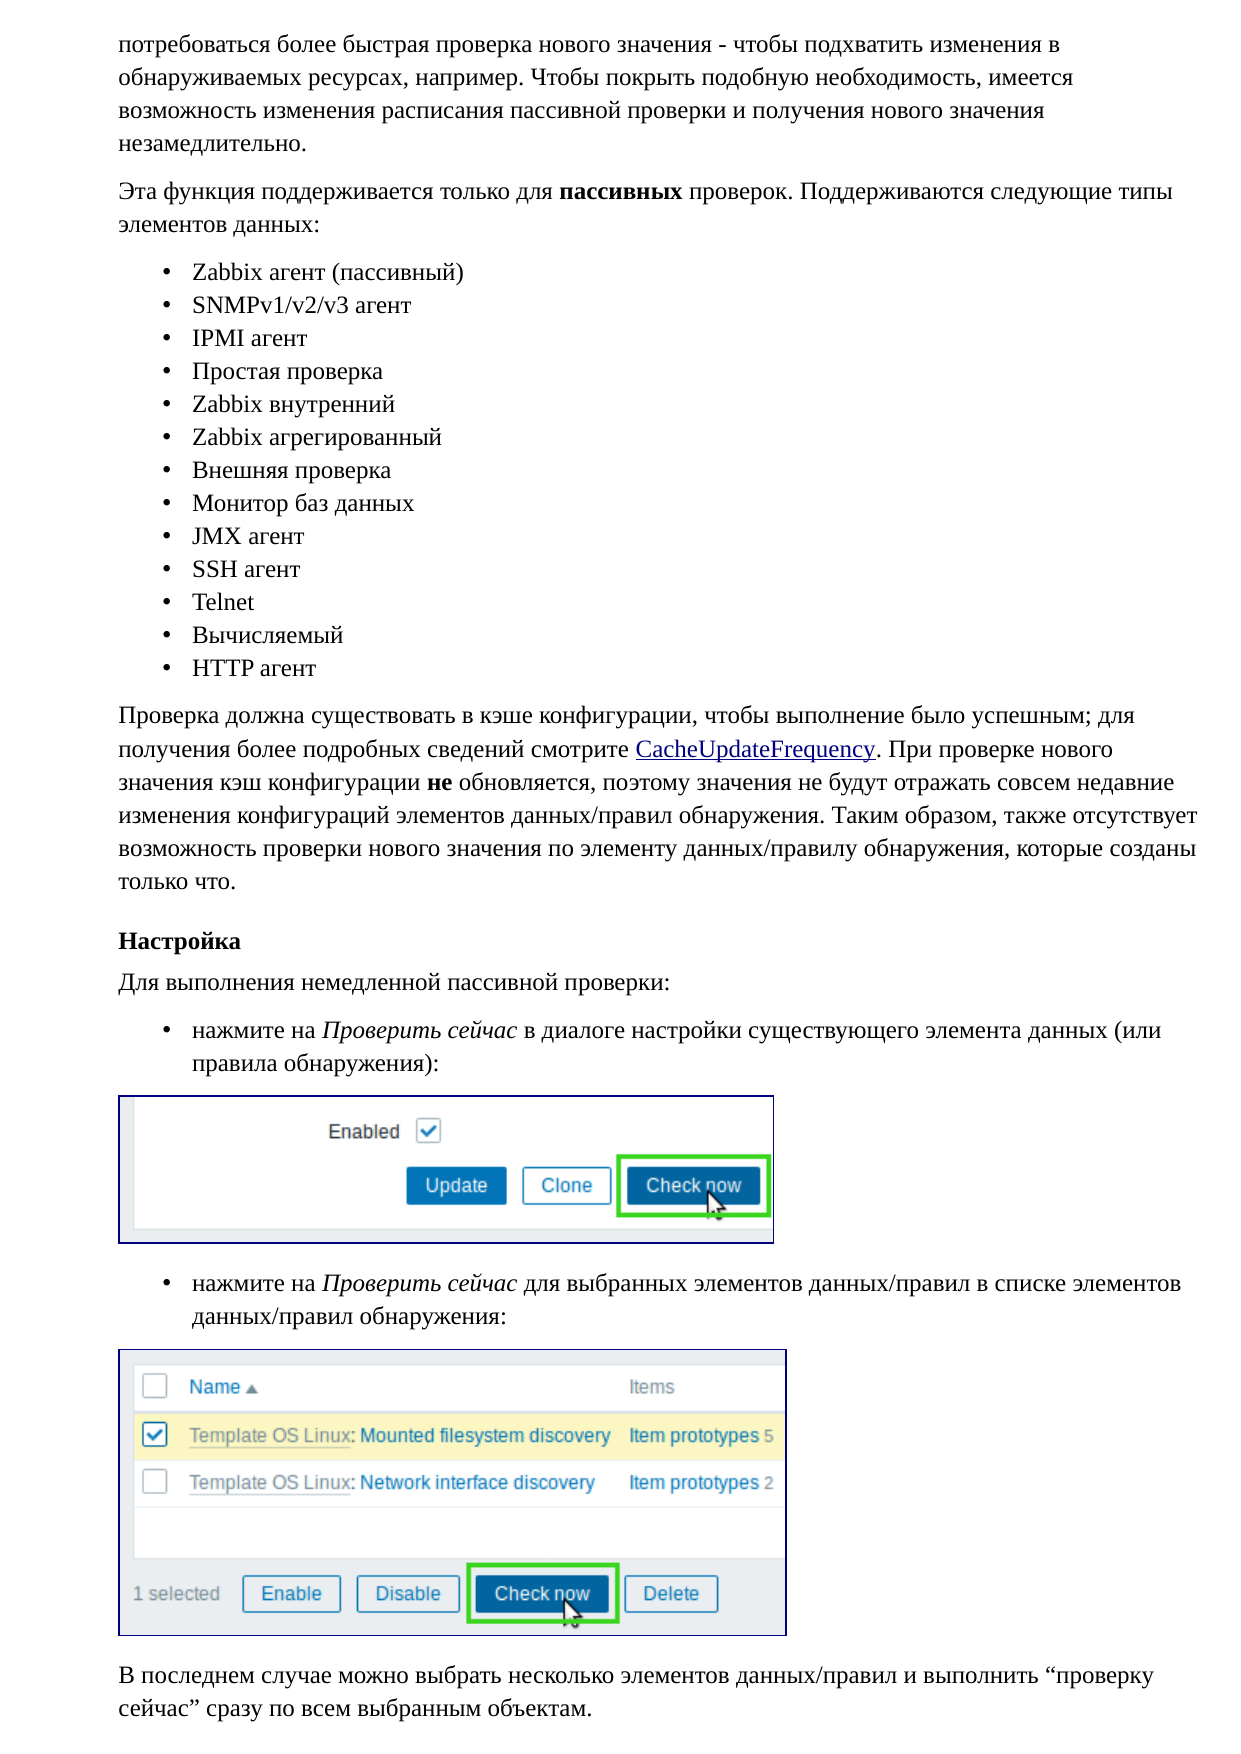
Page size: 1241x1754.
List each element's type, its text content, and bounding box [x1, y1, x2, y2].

subtitle Настройка [118, 926, 1211, 954]
list Внешняя проверка [162, 455, 1211, 484]
list нажмите на Проверить сейчас в диалоге настройки существующего элемента данных (или правила обнаружения): [162, 1015, 1211, 1076]
text Эта функция поддерживается только для пассивных проверок. Поддерживаются следующие типы элементов данных: [118, 176, 1211, 238]
text Проверка должна существовать в кэше конфигурации, чтобы выполнение было успешным; для получения более подробных сведений смотрите CacheUpdateFrequency. При проверке нового значения кэш конфигурации не обновляется, поэтому значения не будут отражать совсем недавние изменения конфигураций элементов данных/правил обнаружения. Таким образом, также отсутствует возможность проверки нового значения по элементу данных/правилу обнаружения, которые созданы только что. [118, 701, 1211, 894]
list SNMPv1/v2/v3 агент [162, 290, 1211, 318]
list IPMI агент [162, 323, 1211, 352]
list Zabbix агрегированный [162, 422, 1211, 451]
list JMX агент [162, 521, 1211, 550]
list Zabbix агент (пассивный) [162, 257, 1211, 286]
text Для выполнения немедленной пассивной проверки: [118, 967, 1211, 996]
list Вычисляемый [162, 620, 1211, 649]
list HTTP агент [162, 653, 1211, 682]
list нажмите на Проверить сейчас для выбранных элементов данных/правил в списке элементов данных/правил обнаружения: [162, 1268, 1211, 1330]
picture [120, 1097, 773, 1242]
list Zabbix внутренний [162, 389, 1211, 418]
text В последнем случае можно выбрать несколько элементов данных/правил и выполнить “проверку сейчас” сразу по всем выбранным объектам. [118, 1660, 1211, 1722]
list Монитор баз данных [162, 488, 1211, 517]
picture [120, 1350, 785, 1635]
list Telnet [162, 587, 1211, 616]
text потребоваться более быстрая проверка нового значения - чтобы подхватить изменения в обнаруживаемых ресурсах, например. Чтобы покрыть подобную необходимость, имеется возможность изменения расписания пассивной проверки и получения нового значения незамедлительно. [118, 29, 1211, 157]
list Простая проверка [162, 356, 1211, 384]
list SSH агент [162, 554, 1211, 583]
